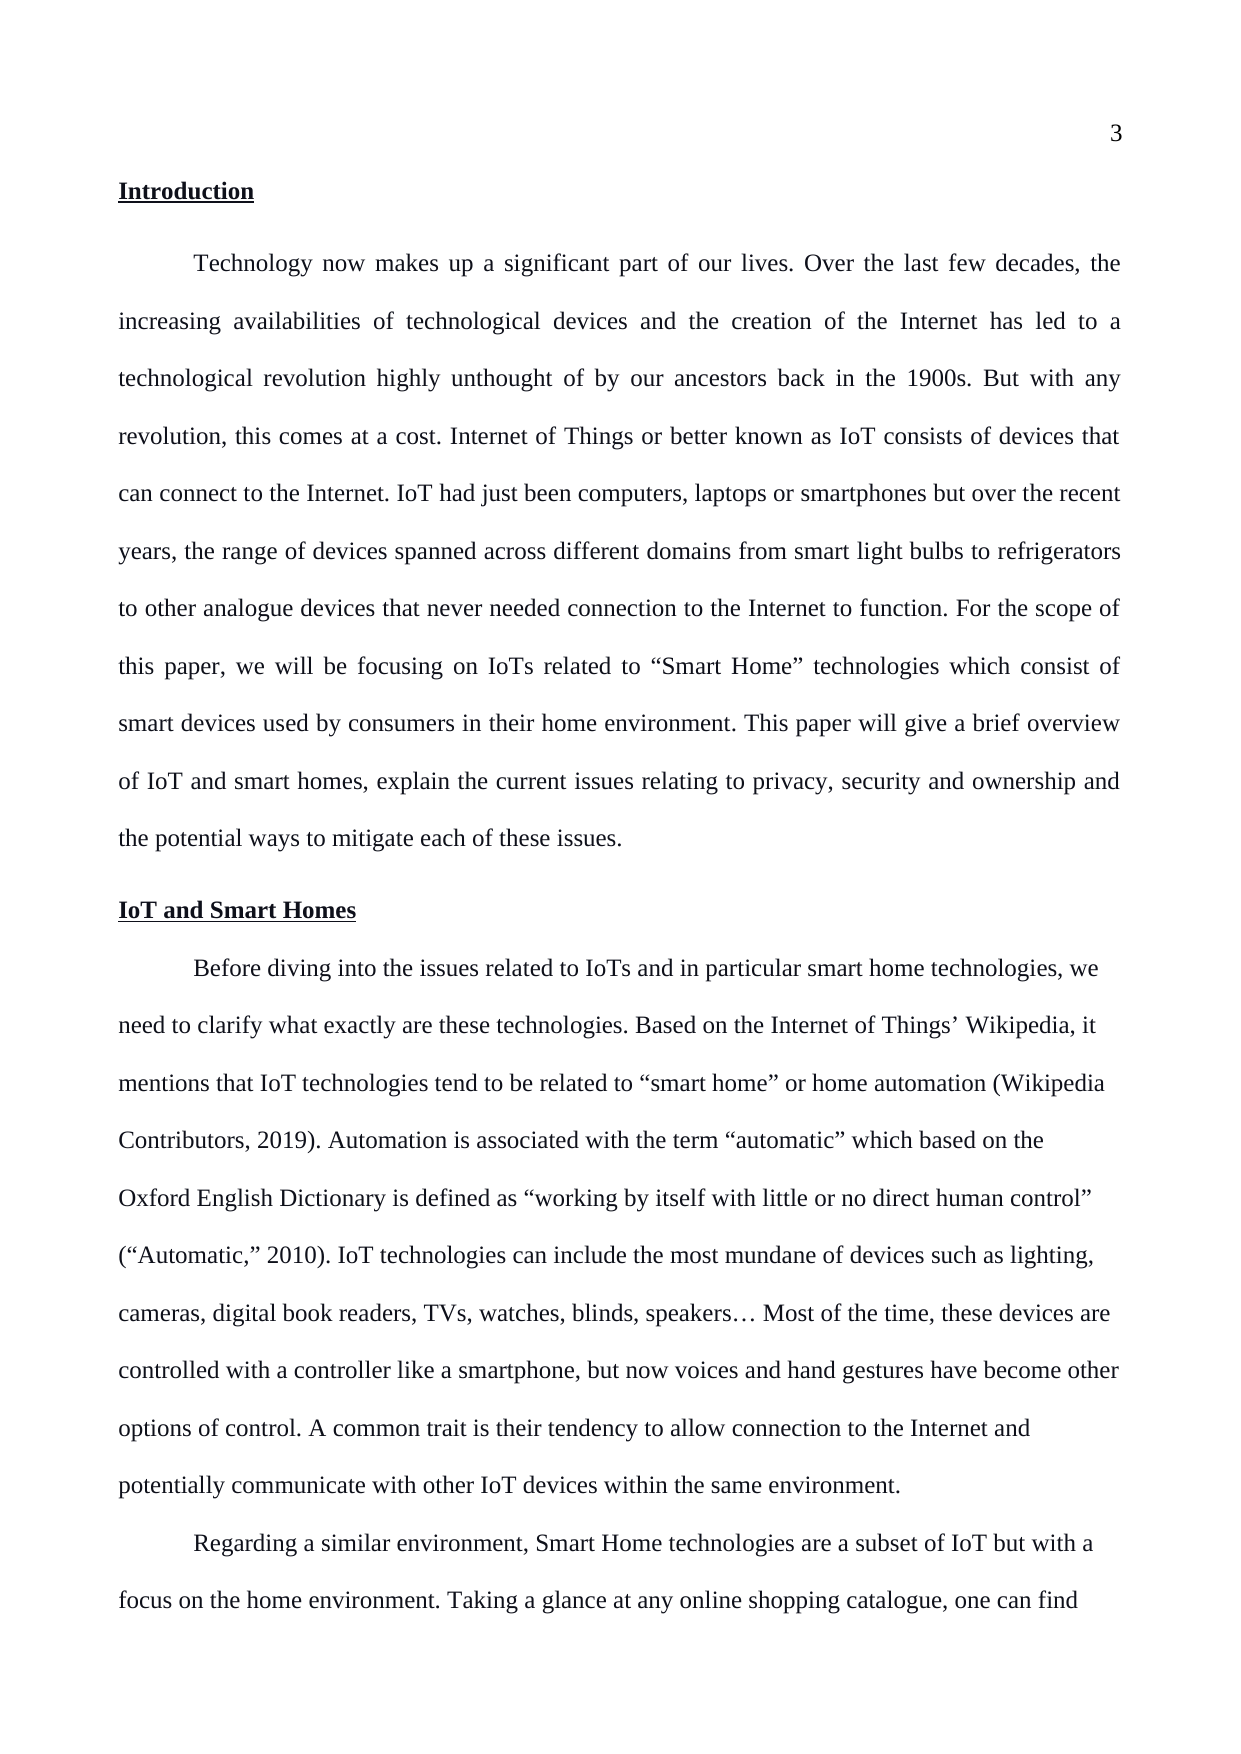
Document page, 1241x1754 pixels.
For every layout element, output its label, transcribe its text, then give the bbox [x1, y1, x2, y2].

text Regarding a similar environment, Smart Home technologies are a subset of IoT but with a focus on the home environment. Taking a glance at any online shopping catalogue, one can find [118, 1528, 1122, 1614]
text Introduction [118, 176, 1122, 205]
text Technology now makes up a significant part of our lives. Over the last few decades, the increasing availabilities of technological devices and the creation of the Internet has led to a technological revolution highly unthought of by our ancestors back in the 1900s. But with any revolution, this comes at a cost. Internet of Things or better known as IoT consists of devices that can connect to the Internet. IoT had just been computers, laptops or smartphones but over the recent years, the range of devices spanned across different domains from smart light bulbs to refrigerators to other analogue devices that never needed connection to the Internet to function. For the scope of this paper, we will be focusing on IoTs related to “Smart Home” technologies which consist of smart devices used by consumers in their home environment. This paper will give a brief overview of IoT and smart homes, explain the current issues relating to privacy, security and ownership and the potential ways to mitigate each of these issues. [118, 248, 1122, 852]
text IoT and Smart Homes [118, 896, 1122, 924]
text Before diving into the issues related to IoTs and in particular smart home technologies, we need to clarify what exactly are these technologies. Based on the Internet of Things’ Wikipedia, it mentions that IoT technologies tend to be related to “smart home” or home automation (Wikipedia Contributors, 2019). Automation is associated with the term “automatic” which based on the Oxford English Dictionary is defined as “working by itself with little or no direct human control” (“Automatic,” 2010). IoT technologies can include the most mundane of devices such as lighting, cameras, digital book readers, TVs, watches, blinds, speakers… Most of the time, these devices are controlled with a controller like a smartphone, but now voices and hand gestures have become other options of control. A common trait is their tendency to allow connection to the Internet and potentially communicate with other IoT devices within the same environment. [118, 953, 1122, 1499]
